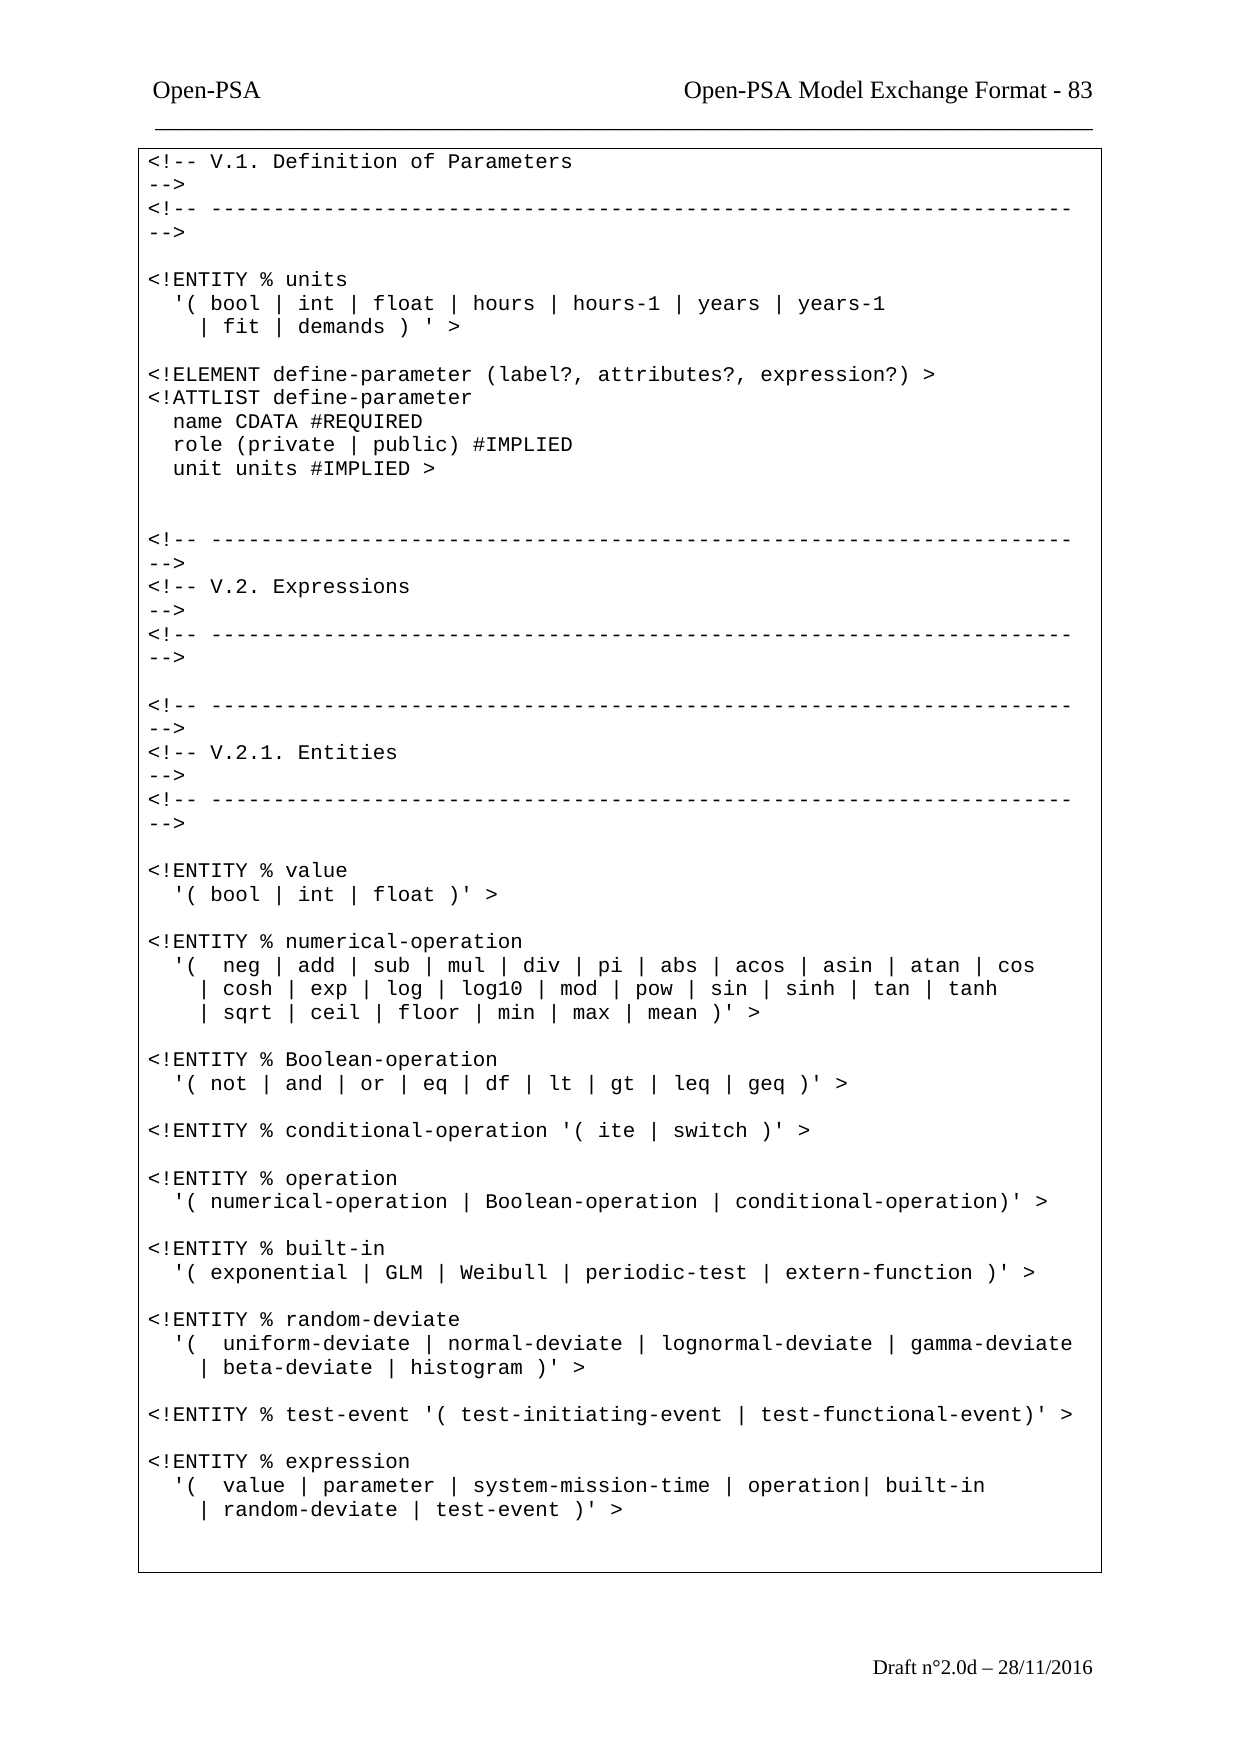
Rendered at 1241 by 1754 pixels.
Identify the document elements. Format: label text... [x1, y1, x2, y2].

text role (private | public) #IMPLIED [148, 434, 1093, 458]
text <!-- --------------------------------------------------------------------- --> [148, 198, 1093, 245]
text | fit | demands ) ' > [148, 316, 1093, 340]
text <!-- V.2.1. Entities --> [148, 742, 1093, 789]
text name CDATA #REQUIRED [148, 411, 1093, 434]
text <!-- --------------------------------------------------------------------- --> [148, 694, 1093, 742]
text <!ATTLIST define-parameter [148, 387, 1093, 411]
text <!ENTITY % units [148, 269, 1093, 293]
text <!ENTITY % test-event '( test-initiating-event | test-functional-event)' > [148, 1404, 1093, 1428]
text | beta-deviate | histogram )' > [148, 1357, 1093, 1380]
text <!ENTITY % expression [148, 1451, 1093, 1475]
text <!-- V.1. Definition of Parameters --> [139, 149, 1101, 198]
text | random-deviate | test-event )' > [148, 1498, 1093, 1522]
text <!-- --------------------------------------------------------------------- --> [148, 529, 1093, 576]
text unit units #IMPLIED > [148, 458, 1093, 482]
text <!-- V.2. Expressions --> [148, 576, 1093, 624]
text '( uniform-deviate | normal-deviate | lognormal-deviate | gamma-deviate [148, 1333, 1093, 1357]
text | sqrt | ceil | floor | min | max | mean )' > [148, 1002, 1093, 1026]
text '( bool | int | float )' > [148, 884, 1093, 907]
text <!ENTITY % operation [148, 1167, 1093, 1191]
text <!ENTITY % random-deviate [148, 1309, 1093, 1333]
text '( numerical-operation | Boolean-operation | conditional-operation)' > [148, 1191, 1093, 1215]
text '( bool | int | float | hours | hours-1 | years | years-1 [148, 293, 1093, 316]
text <!ENTITY % numerical-operation [148, 931, 1093, 955]
text <!-- --------------------------------------------------------------------- --> [148, 789, 1093, 836]
text '( not | and | or | eq | df | lt | gt | leq | geq )' > [148, 1073, 1093, 1097]
text <!ELEMENT define-parameter (label?, attributes?, expression?) > [148, 363, 1093, 387]
text | cosh | exp | log | log10 | mod | pow | sin | sinh | tan | tanh [148, 978, 1093, 1002]
text <!ENTITY % conditional-operation '( ite | switch )' > [148, 1120, 1093, 1144]
text <!ENTITY % built-in [148, 1238, 1093, 1262]
text <!-- --------------------------------------------------------------------- --> [148, 624, 1093, 671]
text '( value | parameter | system-mission-time | operation| built-in [148, 1475, 1093, 1498]
text <!ENTITY % value [148, 860, 1093, 884]
text '( neg | add | sub | mul | div | pi | abs | acos | asin | atan | cos [148, 955, 1093, 978]
text <!ENTITY % Boolean-operation [148, 1049, 1093, 1073]
text '( exponential | GLM | Weibull | periodic-test | extern-function )' > [148, 1262, 1093, 1286]
